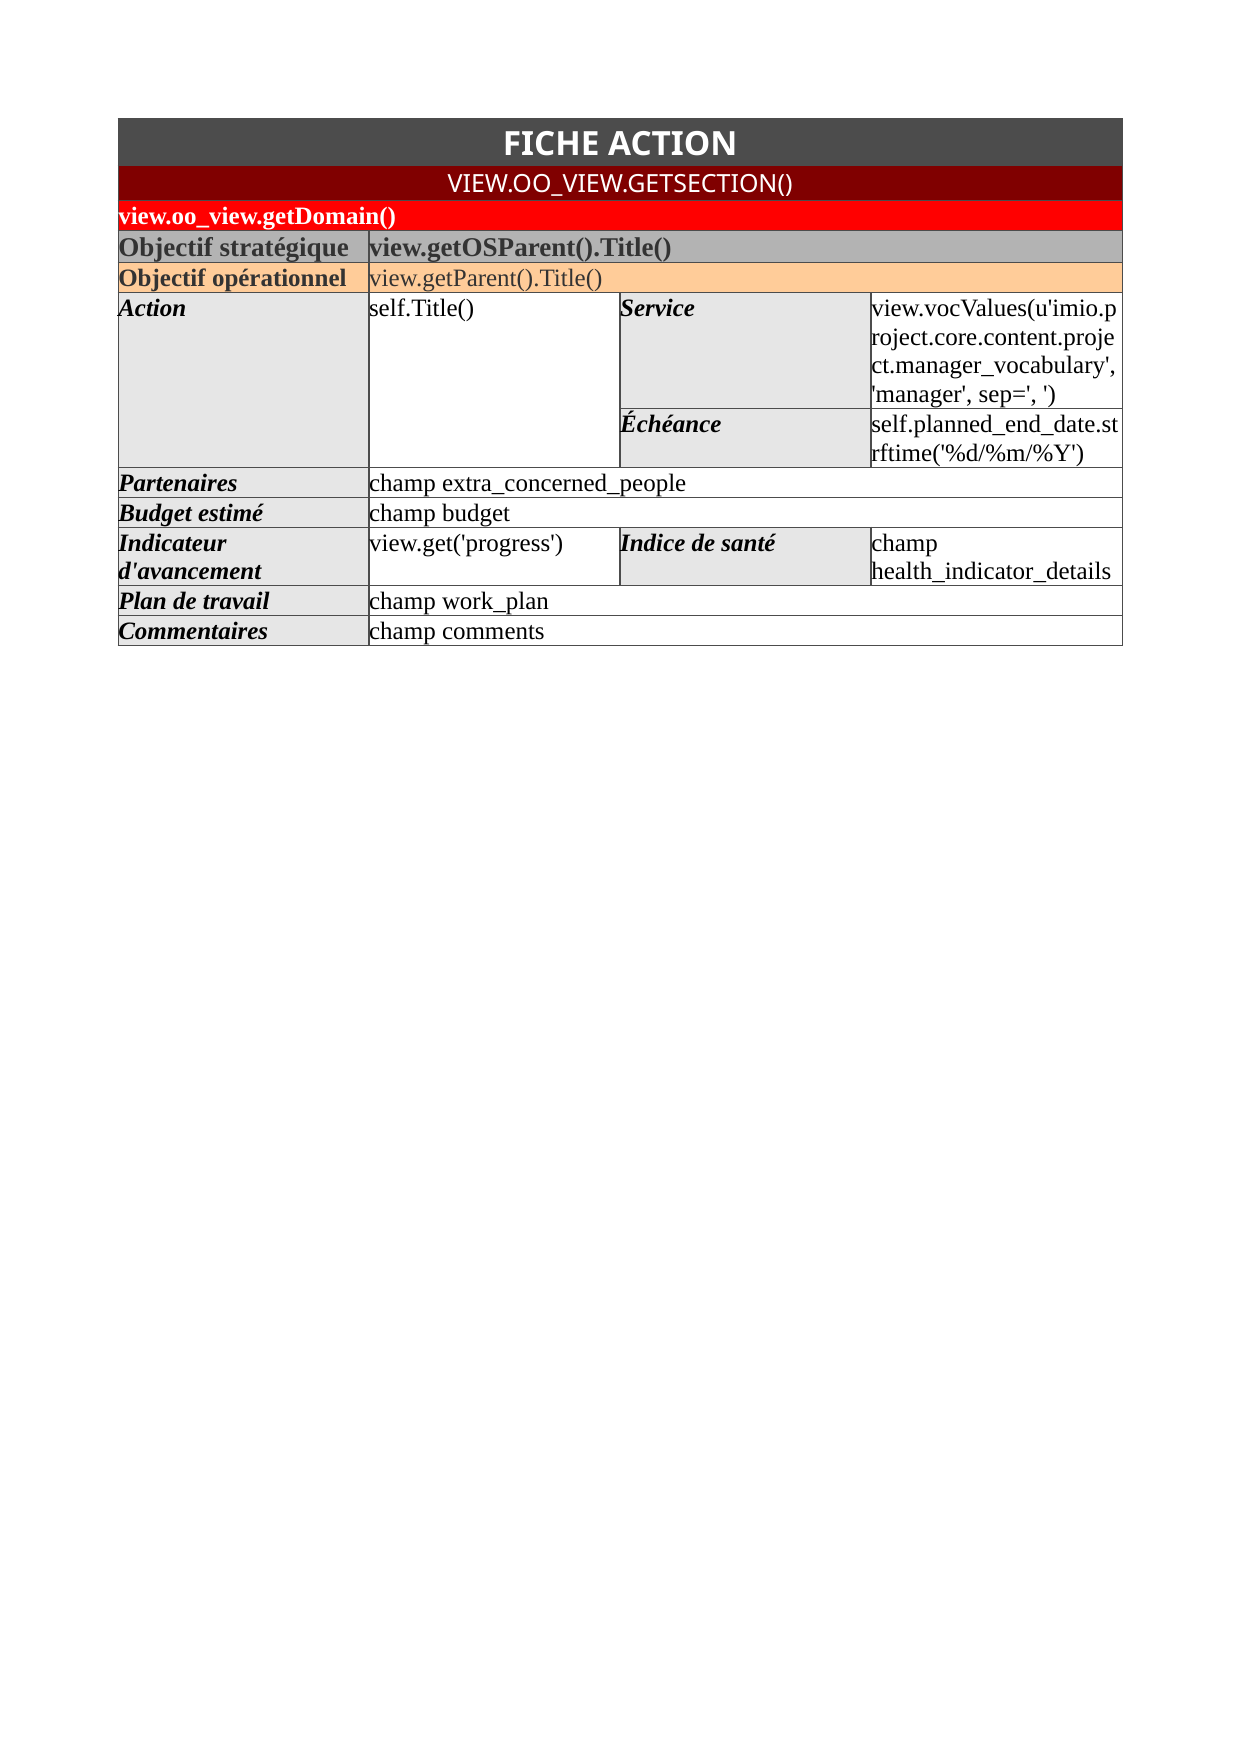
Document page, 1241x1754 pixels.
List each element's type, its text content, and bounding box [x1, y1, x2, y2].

table_cell Objectif opérationnel [119, 263, 368, 292]
table_cell champ work_plan [370, 586, 1122, 615]
table_cell view.getParent().Title() [370, 263, 1122, 292]
table_cell Action [119, 293, 368, 467]
table_cell Indicateur d'avancement [119, 528, 368, 585]
table_cell self.planned_end_date.strftime('%d/%m/%Y') [872, 409, 1122, 467]
table_cell view.get('progress') [370, 528, 619, 585]
table_cell view.getOSParent().Title() [370, 231, 1122, 262]
table_cell Plan de travail [119, 586, 368, 615]
table_cell Budget estimé [119, 498, 368, 527]
table_cell champ health_indicator_details [872, 528, 1122, 585]
table_cell champ budget [370, 498, 1122, 527]
table_cell Service [621, 293, 870, 408]
table_cell self.Title() [370, 293, 619, 467]
table_cell champ extra_concerned_people [370, 468, 1122, 497]
table_cell Objectif stratégique [119, 231, 368, 262]
table_cell view.vocValues(u'imio.project.core.content.project.manager_vocabulary', 'manager', sep=', ') [872, 293, 1122, 408]
table_cell Échéance [621, 409, 870, 467]
table_cell Indice de santé [621, 528, 870, 585]
table_cell Partenaires [119, 468, 368, 497]
table_cell champ comments [370, 616, 1122, 645]
table_cell Commentaires [119, 616, 368, 645]
